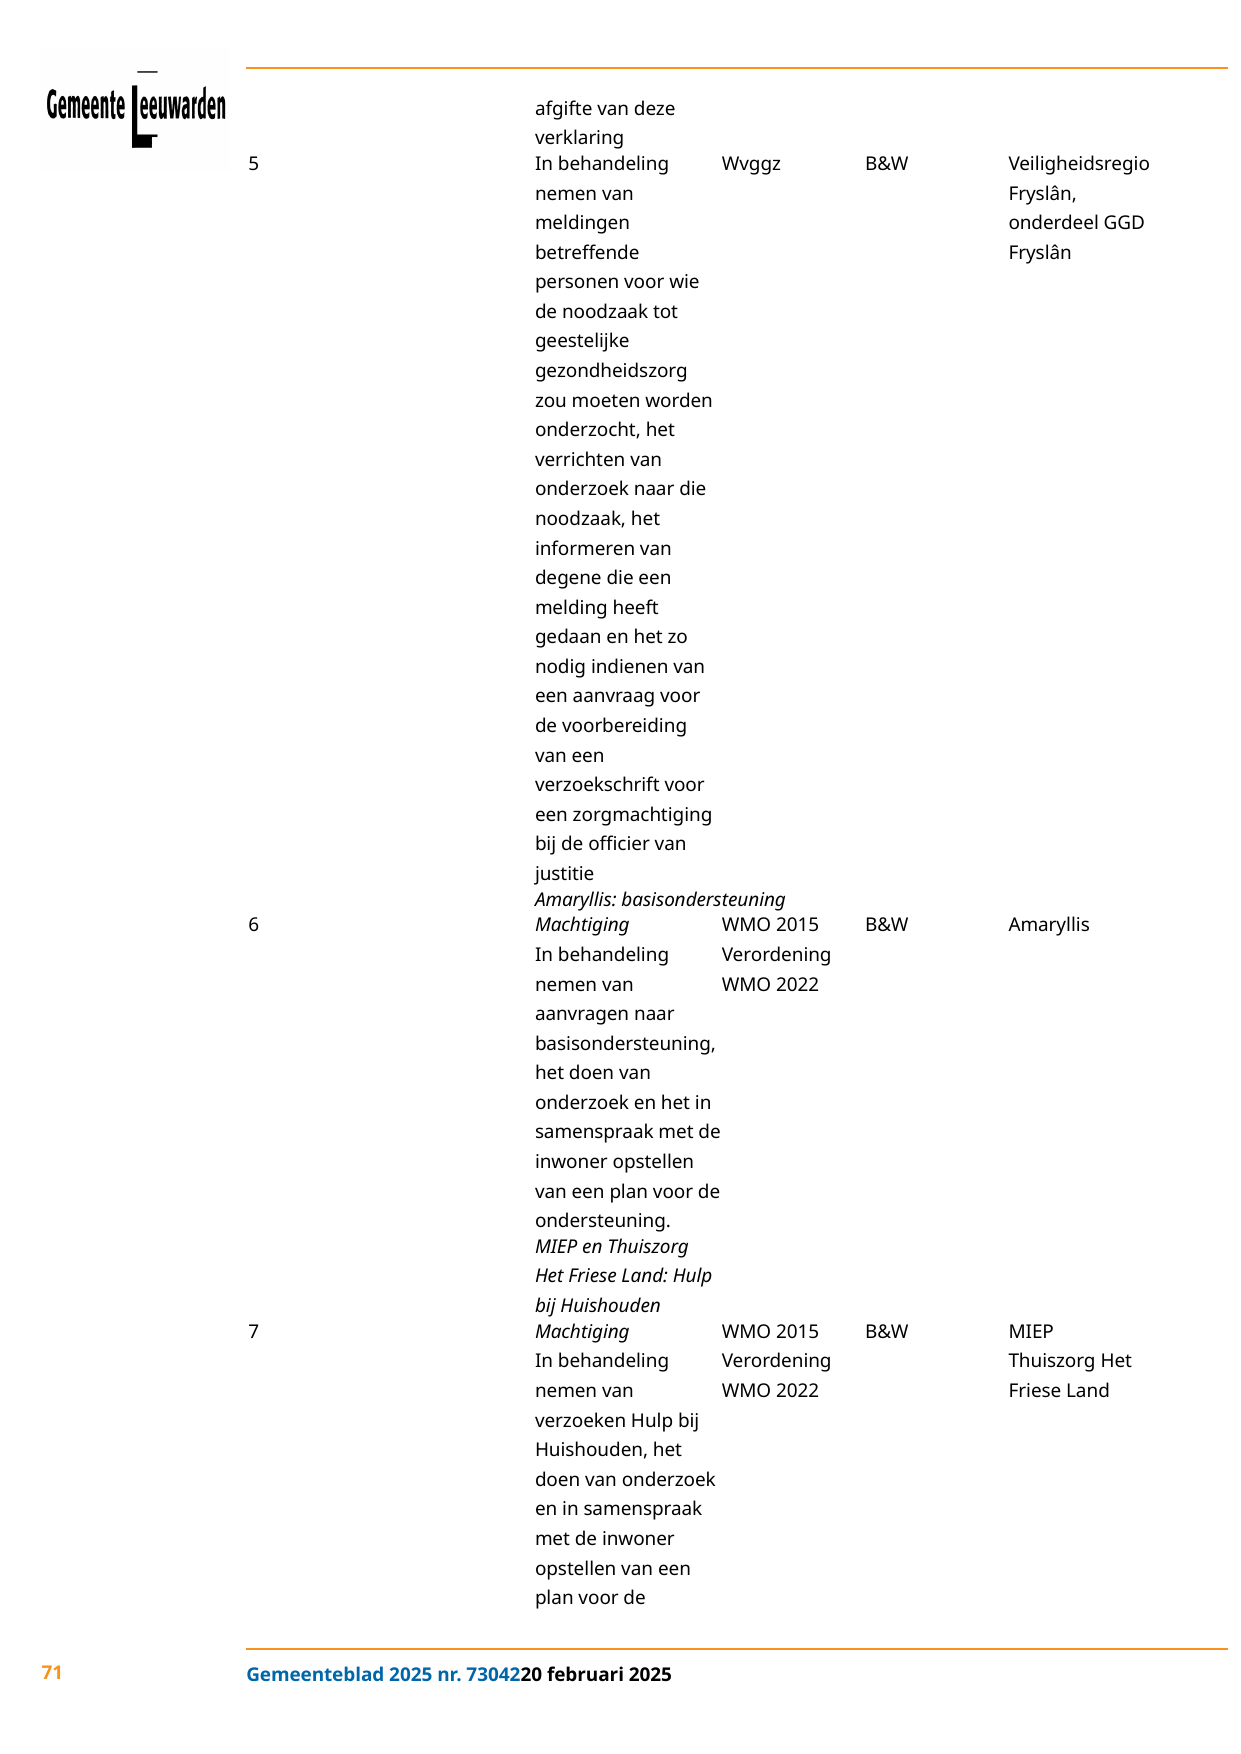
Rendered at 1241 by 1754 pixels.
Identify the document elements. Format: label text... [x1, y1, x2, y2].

table_cell B&W [865, 150, 1008, 886]
table_cell Amaryllis [1008, 912, 1152, 1233]
table_cell Wvggz [722, 150, 865, 886]
table_cell Amaryllis: basisondersteuning [535, 886, 1152, 912]
table_cell [722, 95, 865, 150]
table_cell [722, 1233, 865, 1318]
table_cell 5 [248, 150, 391, 886]
table_cell [248, 95, 391, 150]
table_cell [391, 886, 535, 912]
table_cell [865, 95, 1008, 150]
table_cell [391, 1233, 535, 1318]
table_cell [1008, 95, 1152, 150]
table_cell In behandeling nemen van meldingen betreffende personen voor wie de noodzaak tot geestelijke gezondheidszorg zou moeten worden onderzocht, het verrichten van onderzoek naar die noodzaak, het informeren van degene die een melding heeft gedaan en het zo nodig indienen van een aanvraag voor de voorbereiding van een verzoekschrift voor een zorgmachtiging bij de officier van justitie [535, 150, 722, 886]
table_cell WMO 2015 Verordening WMO 2022 [722, 1318, 865, 1610]
table_cell [391, 1318, 535, 1610]
table_cell MIEP en Thuiszorg Het Friese Land: Hulp bij Huishouden [535, 1233, 722, 1318]
table_cell Machtiging In behandeling nemen van aanvragen naar basisondersteuning, het doen van onderzoek en het in samenspraak met de inwoner opstellen van een plan voor de ondersteuning. [535, 912, 722, 1233]
table_cell [248, 886, 391, 912]
table_cell [248, 1233, 391, 1318]
table_cell 6 [248, 912, 391, 1233]
table_cell [391, 150, 535, 886]
table_cell Veiligheidsregio Fryslân, onderdeel GGD Fryslân [1008, 150, 1152, 886]
table_cell B&W [865, 912, 1008, 1233]
table_cell [865, 1233, 1008, 1318]
table_cell WMO 2015 Verordening WMO 2022 [722, 912, 865, 1233]
table_cell afgifte van deze verklaring [535, 95, 722, 150]
table_cell 7 [248, 1318, 391, 1610]
table_cell MIEP Thuiszorg Het Friese Land [1008, 1318, 1152, 1610]
picture [41, 47, 231, 172]
table_cell Machtiging In behandeling nemen van verzoeken Hulp bij Huishouden, het doen van onderzoek en in samenspraak met de inwoner opstellen van een plan voor de [535, 1318, 722, 1610]
table_cell [1008, 1233, 1152, 1318]
table_cell [391, 912, 535, 1233]
table_cell B&W [865, 1318, 1008, 1610]
table_cell [391, 95, 535, 150]
